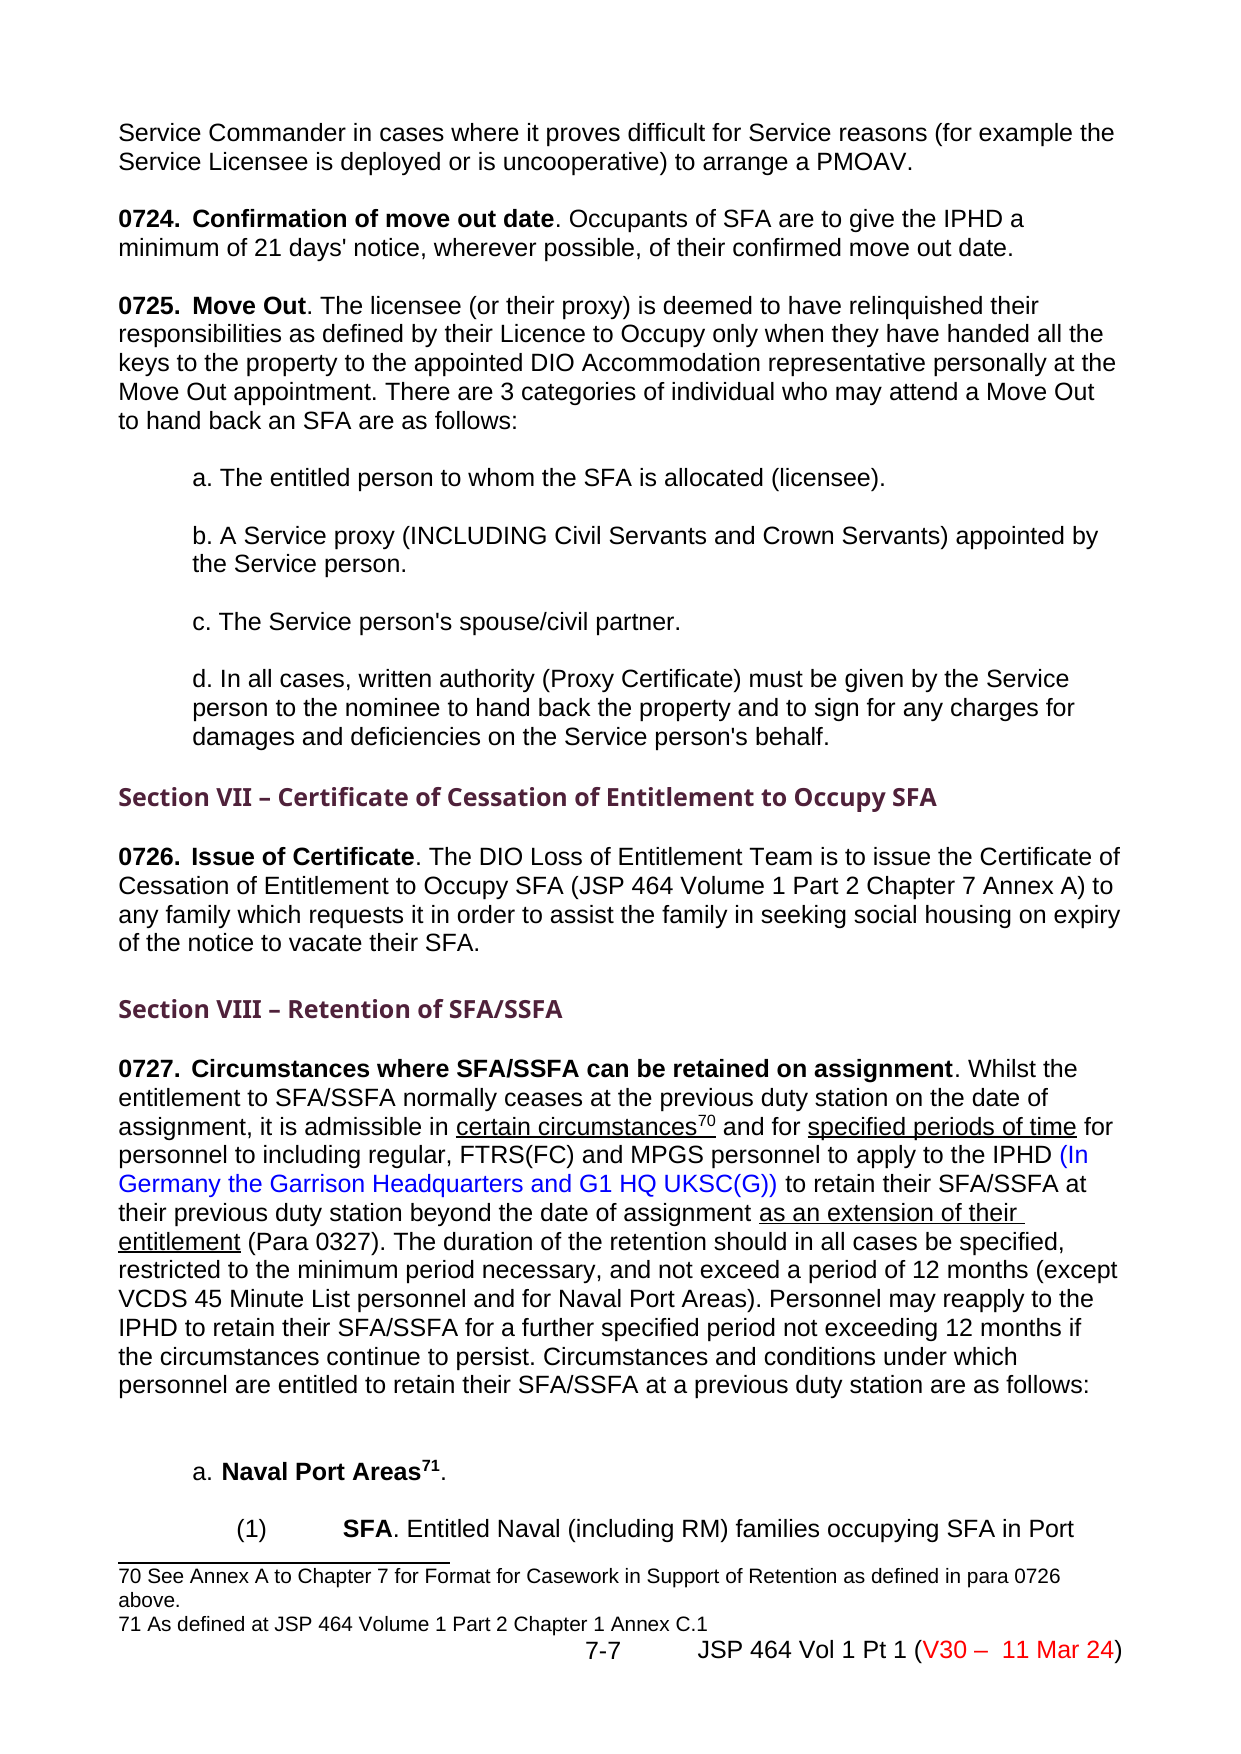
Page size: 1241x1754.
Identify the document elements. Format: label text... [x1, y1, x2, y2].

list Service Commander in cases where it proves difficult for Service reasons (for example the Service Licensee is deployed or is uncooperative) to arrange a PMOAV. [118, 118, 1122, 176]
text d. In all cases, written authority (Proxy Certificate) must be given by the Service person to the nominee to hand back the property and to sign for any charges for damages and deficiencies on the Service person's behalf. [192, 664, 1122, 751]
list Circumstances where SFA/SSFA can be retained on assignment. Whilst the entitlement to SFA/SSFA normally ceases at the previous duty station on the date of assignment, it is admissible in certain circumstances and for specified periods of time for personnel to including regular, FTRS(FC) and MPGS personnel to apply to the IPHD (In Germany the Garrison Headquarters and G1 HQ UKSC(G)) to retain their SFA/SSFA at their previous duty station beyond the date of assignment as an extension of their entitlement (Para 0327). The duration of the retention should in all cases be specified, restricted to the minimum period necessary, and not exceed a period of 12 months (except VCDS 45 Minute List personnel and for Naval Port Areas). Personnel may reapply to the IPHD to retain their SFA/SSFA for a further specified period not exceeding 12 months if the circumstances continue to persist. Circumstances and conditions under which personnel are entitled to retain their SFA/SSFA at a previous duty station are as follows: [118, 1054, 1122, 1399]
text c. The Service person's spouse/civil partner. [118, 607, 1122, 636]
list Confirmation of move out date. Occupants of SFA are to give the IPHD a minimum of 21 days' notice, wherever possible, of their confirmed move out date. [118, 204, 1122, 262]
text Section VIII – Retention of SFA/SSFA [118, 991, 1122, 1025]
text a. The entitled person to whom the SFA is allocated (licensee). [118, 463, 1122, 492]
list See Annex A to Chapter 7 for Format for Casework in Support of Retention as defined in para 0726 above. [118, 1563, 1122, 1611]
text b. A Service proxy (INCLUDING Civil Servants and Crown Servants) appointed by the Service person. [192, 521, 1122, 578]
list Move Out. The licensee (or their proxy) is deemed to have relinquished their responsibilities as defined by their Licence to Occupy only when they have handed all the keys to the property to the appointed DIO Accommodation representative personally at the Move Out appointment. There are 3 categories of individual who may attend a Move Out to hand back an SFA are as follows: [118, 291, 1122, 434]
list As defined at JSP 464 Volume 1 Part 2 Chapter 1 Annex C.1 [118, 1611, 1122, 1635]
list SFA. Entitled Naval (including RM) families occupying SFA in Port [236, 1514, 1122, 1543]
list Naval Port Areas. [192, 1457, 1122, 1485]
text Section VII – Certificate of Cessation of Entitlement to Occupy SFA [118, 779, 1122, 813]
list Issue of Certificate. The DIO Loss of Entitlement Team is to issue the Certificate of Cessation of Entitlement to Occupy SFA (JSP 464 Volume 1 Part 2 Chapter 7 Annex A) to any family which requests it in order to assist the family in seeking social housing on expiry of the notice to vacate their SFA. [118, 842, 1122, 957]
